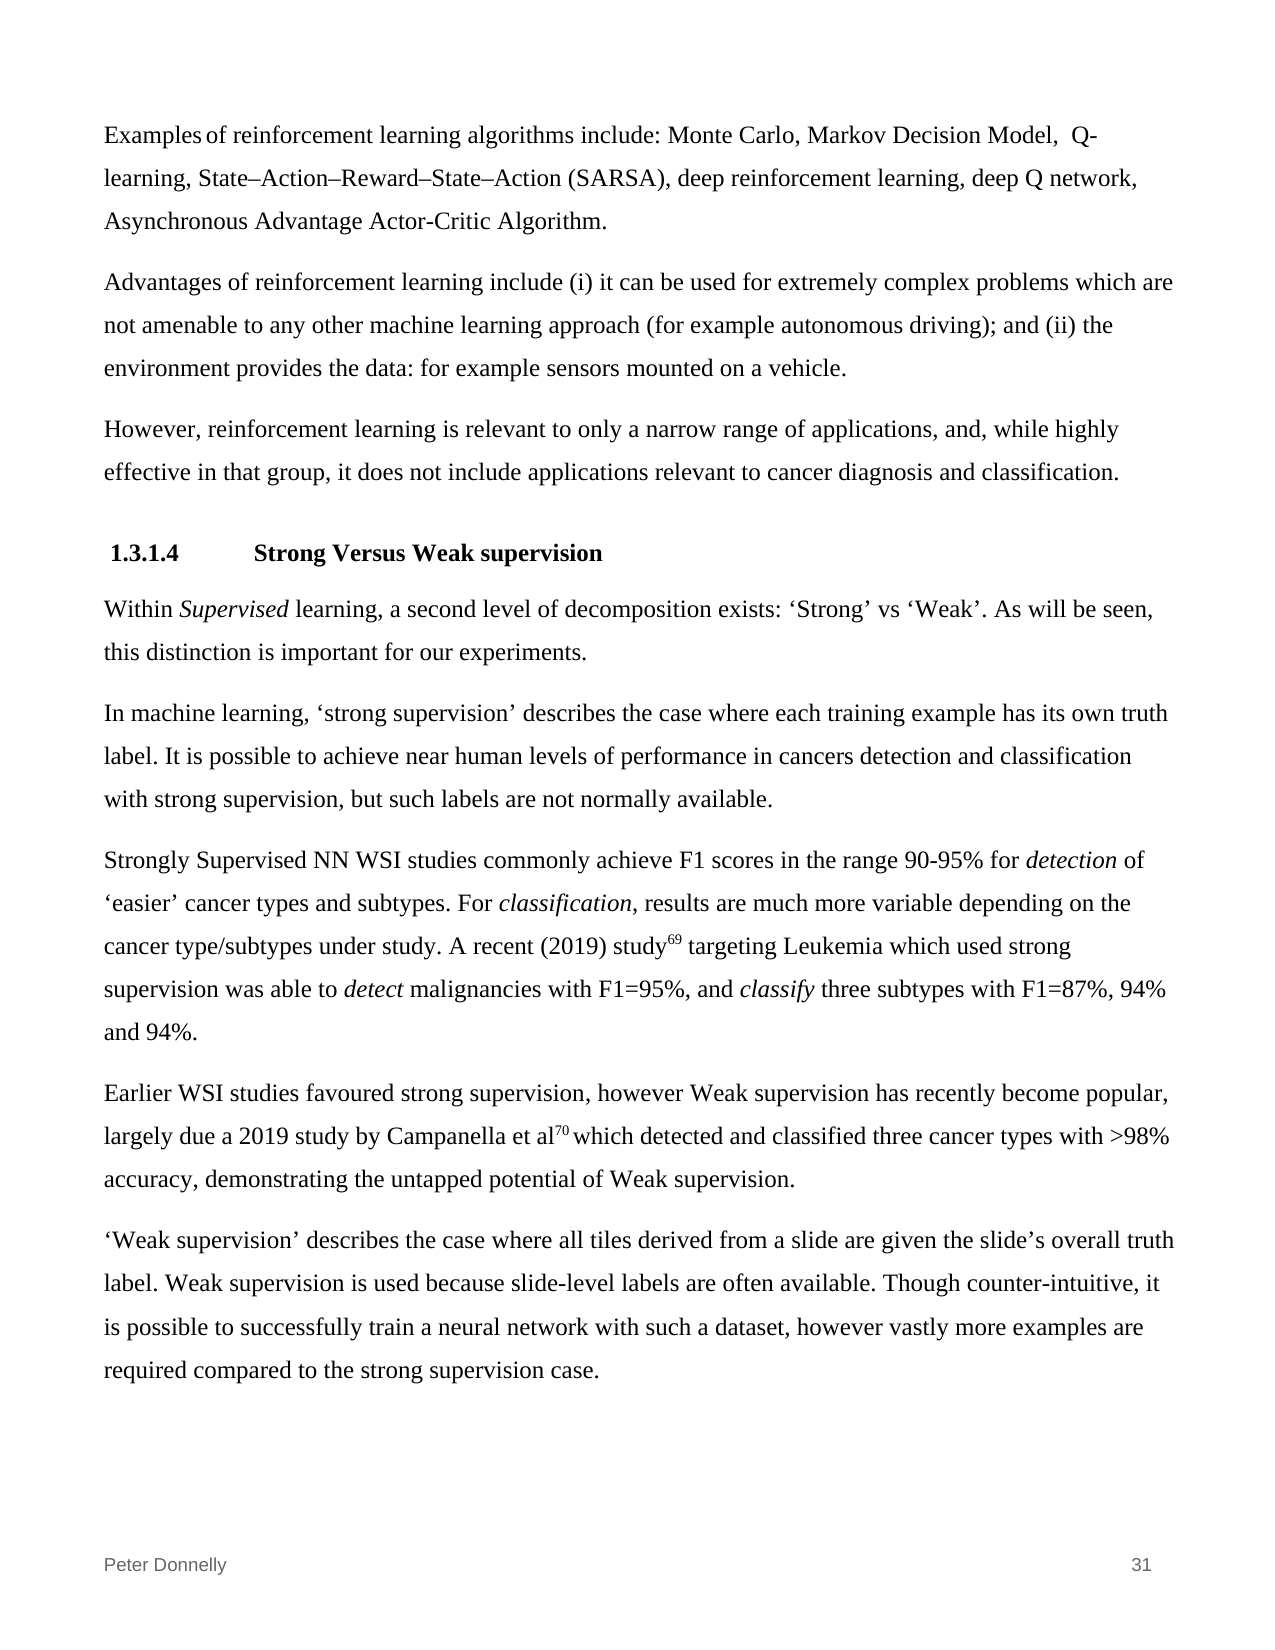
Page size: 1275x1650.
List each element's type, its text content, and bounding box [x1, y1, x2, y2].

text Strongly Supervised NN WSI studies commonly achieve F1 scores in the range 90-95% for detection of ‘easier’ cancer types and subtypes. For classification, results are much more variable depending on the cancer type/subtypes under study. A recent (2019) study targeting Leukemia which used strong supervision was able to detect malignancies with F1=95%, and classify three subtypes with F1=87%, 94% and 94%. [103, 845, 1181, 1046]
text However, reinforcement learning is relevant to only a narrow range of applications, and, while highly effective in that group, it does not include applications relevant to cancer diagnosis and classification. [103, 414, 1181, 486]
text In machine learning, ‘strong supervision’ describes the case where each training example has its own truth label. It is possible to achieve near human levels of performance in cancers detection and classification with strong supervision, but such labels are not normally available. [103, 698, 1181, 813]
text Examples of reinforcement learning algorithms include: Monte Carlo, Markov Decision Model, Q-learning, State–Action–Reward–State–Action (SARSA), deep reinforcement learning, deep Q network, Asynchronous Advantage Actor-Critic Algorithm. [103, 120, 1181, 235]
subtitle Strong Versus Weak supervision [103, 538, 1181, 567]
text Earlier WSI studies favoured strong supervision, however Weak supervision has recently become popular, largely due a 2019 study by Campanella et al which detected and classified three cancer types with >98% accuracy, demonstrating the untapped potential of Weak supervision. [103, 1078, 1181, 1193]
text Advantages of reinforcement learning include (i) it can be used for extremely complex problems which are not amenable to any other machine learning approach (for example autonomous driving); and (ii) the environment provides the data: for example sensors mounted on a vehicle. [103, 267, 1181, 382]
text Within Supervised learning, a second level of decomposition exists: ‘Strong’ vs ‘Weak’. As will be seen, this distinction is important for our experiments. [103, 594, 1181, 666]
text ‘Weak supervision’ describes the case where all tiles derived from a slide are given the slide’s overall truth label. Weak supervision is used because slide-level labels are often available. Though counter-intuitive, it is possible to successfully train a neural network with such a dataset, however vastly more examples are required compared to the strong supervision case. [103, 1225, 1181, 1383]
